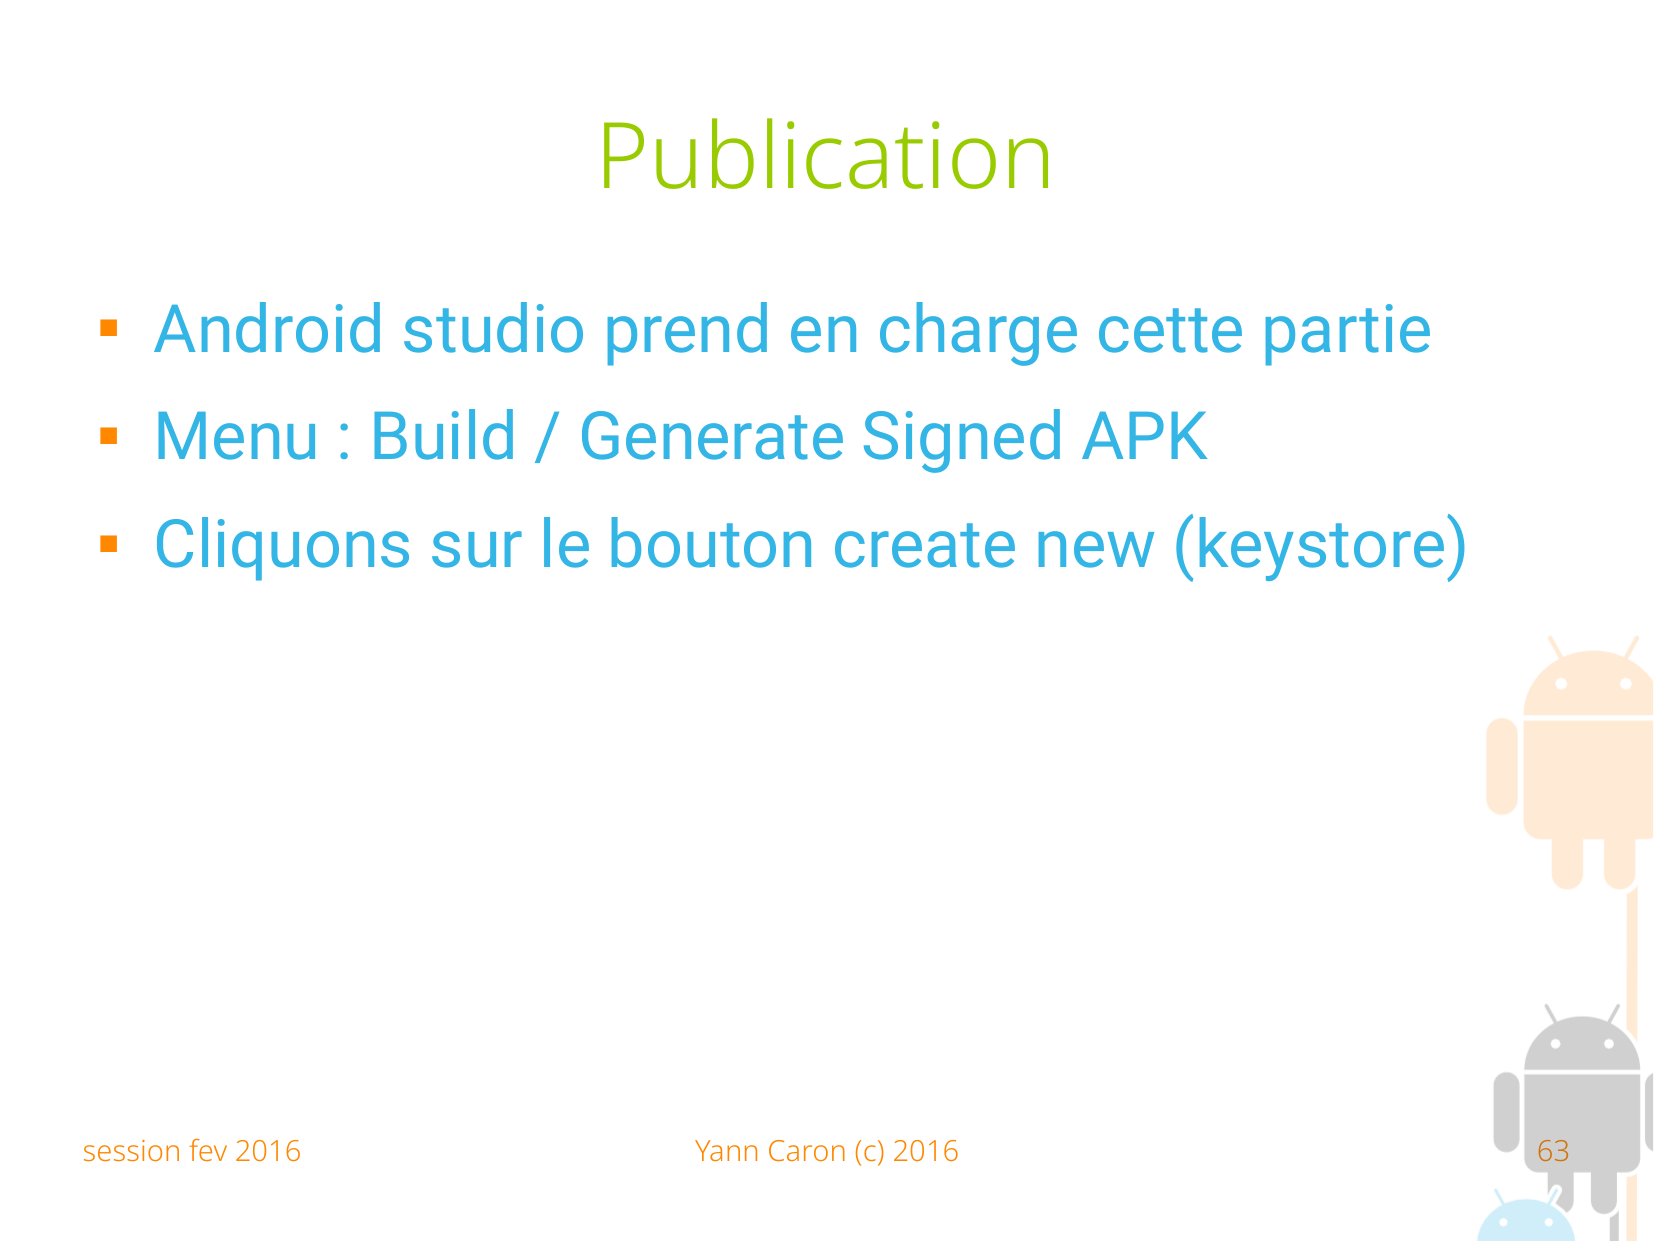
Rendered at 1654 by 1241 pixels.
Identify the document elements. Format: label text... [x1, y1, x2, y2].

picture [240, 423, 1654, 1241]
title Publication [82, 49, 1571, 257]
list Android studio prend en charge cette partie Menu : Build / Generate Signed APK Cliquons sur le bouton create new (keystore) [82, 290, 1571, 1010]
